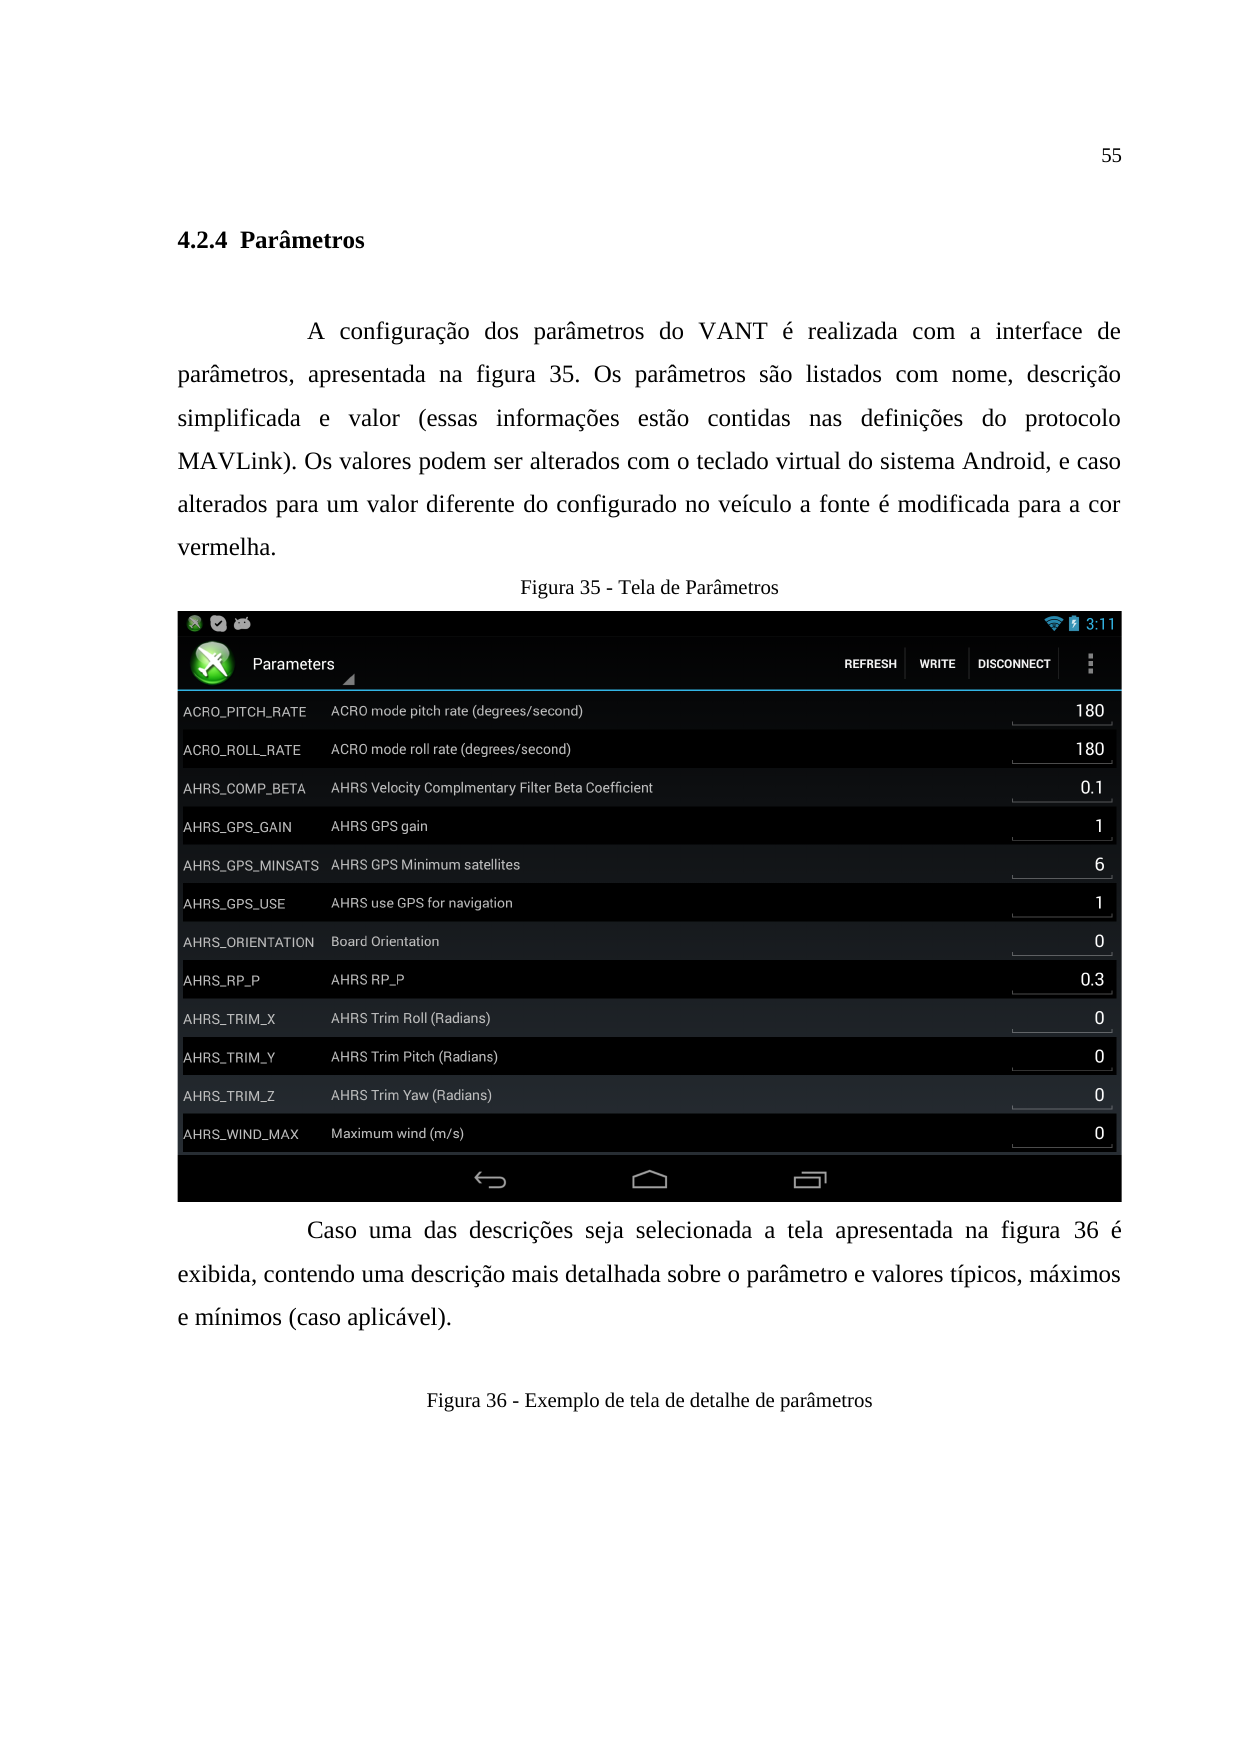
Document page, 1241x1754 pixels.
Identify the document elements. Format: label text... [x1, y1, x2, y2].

text A configuração dos parâmetros do VANT é realizada com a interface de parâmetros, apresentada na figura 35. Os parâmetros são listados com nome, descrição simplificada e valor (essas informações estão contidas nas definições do protocolo MAVLink). Os valores podem ser alterados com o teclado virtual do sistema Android, e caso alterados para um valor diferente do configurado no veículo a fonte é modificada para a cor vermelha. [177, 316, 1122, 561]
subtitle Parâmetros [177, 225, 1122, 254]
text Caso uma das descrições seja selecionada a tela apresentada na figura 36 é exibida, contendo uma descrição mais detalhada sobre o parâmetro e valores típicos, máximos e mínimos (caso aplicável). [177, 1202, 1122, 1331]
list Tela de Parâmetros [177, 575, 1122, 599]
picture [177, 611, 1122, 1202]
list Exemplo de tela de detalhe de parâmetros [177, 1388, 1122, 1412]
